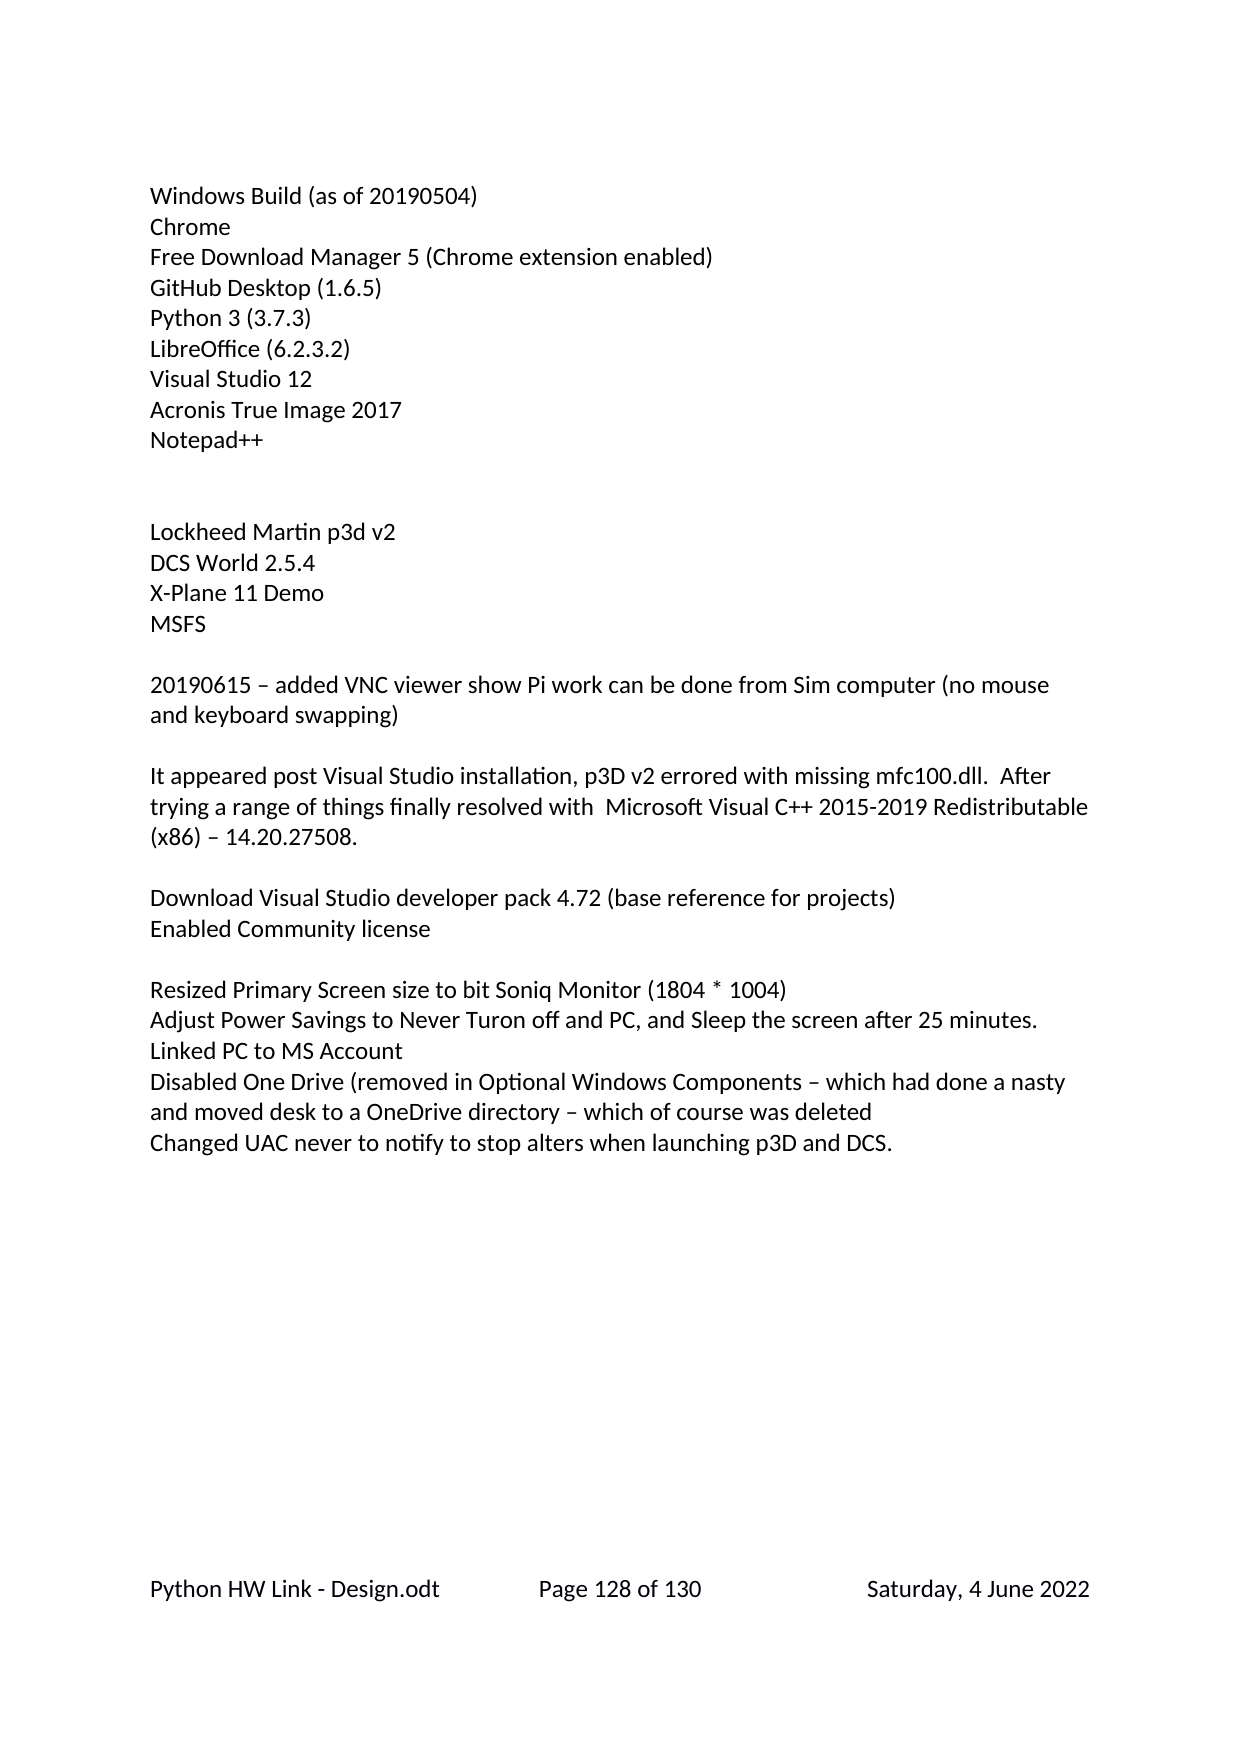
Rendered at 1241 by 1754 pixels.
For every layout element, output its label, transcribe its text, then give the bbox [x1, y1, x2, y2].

text Changed UAC never to notify to stop alters when launching p3D and DCS. [150, 1127, 1090, 1157]
text Enabled Community license [150, 913, 1090, 943]
text Windows Build (as of 20190504) [150, 181, 1090, 211]
text Chrome [150, 211, 1090, 242]
text It appeared post Visual Studio installation, p3D v2 errored with missing mfc100.dll. After trying a range of things finally resolved with Microsoft Visual C++ 2015-2019 Redistributable (x86) – 14.20.27508. [150, 760, 1090, 852]
text LibreOffice (6.2.3.2) [150, 333, 1090, 364]
text DCS World 2.5.4 [150, 547, 1090, 577]
text Download Visual Studio developer pack 4.72 (base reference for projects) [150, 882, 1090, 913]
text Free Download Manager 5 (Chrome extension enabled) [150, 242, 1090, 272]
text Python 3 (3.7.3) [150, 303, 1090, 333]
text Lockheed Martin p3d v2 [150, 516, 1090, 547]
text GitHub Desktop (1.6.5) [150, 272, 1090, 303]
text Resized Primary Screen size to bit Soniq Monitor (1804 * 1004) [150, 974, 1090, 1004]
text 20190615 – added VNC viewer show Pi work can be done from Sim computer (no mouse and keyboard swapping) [150, 669, 1090, 730]
text Acronis True Image 2017 [150, 394, 1090, 425]
text Adjust Power Savings to Never Turon off and PC, and Sleep the screen after 25 minutes. [150, 1004, 1090, 1035]
text Disabled One Drive (removed in Optional Windows Components – which had done a nasty and moved desk to a OneDrive directory – which of course was deleted [150, 1066, 1090, 1127]
text Notepad++ [150, 425, 1090, 455]
text MSFS [150, 608, 1090, 638]
text Visual Studio 12 [150, 364, 1090, 394]
text Linked PC to MS Account [150, 1035, 1090, 1066]
text X-Plane 11 Demo [150, 577, 1090, 608]
